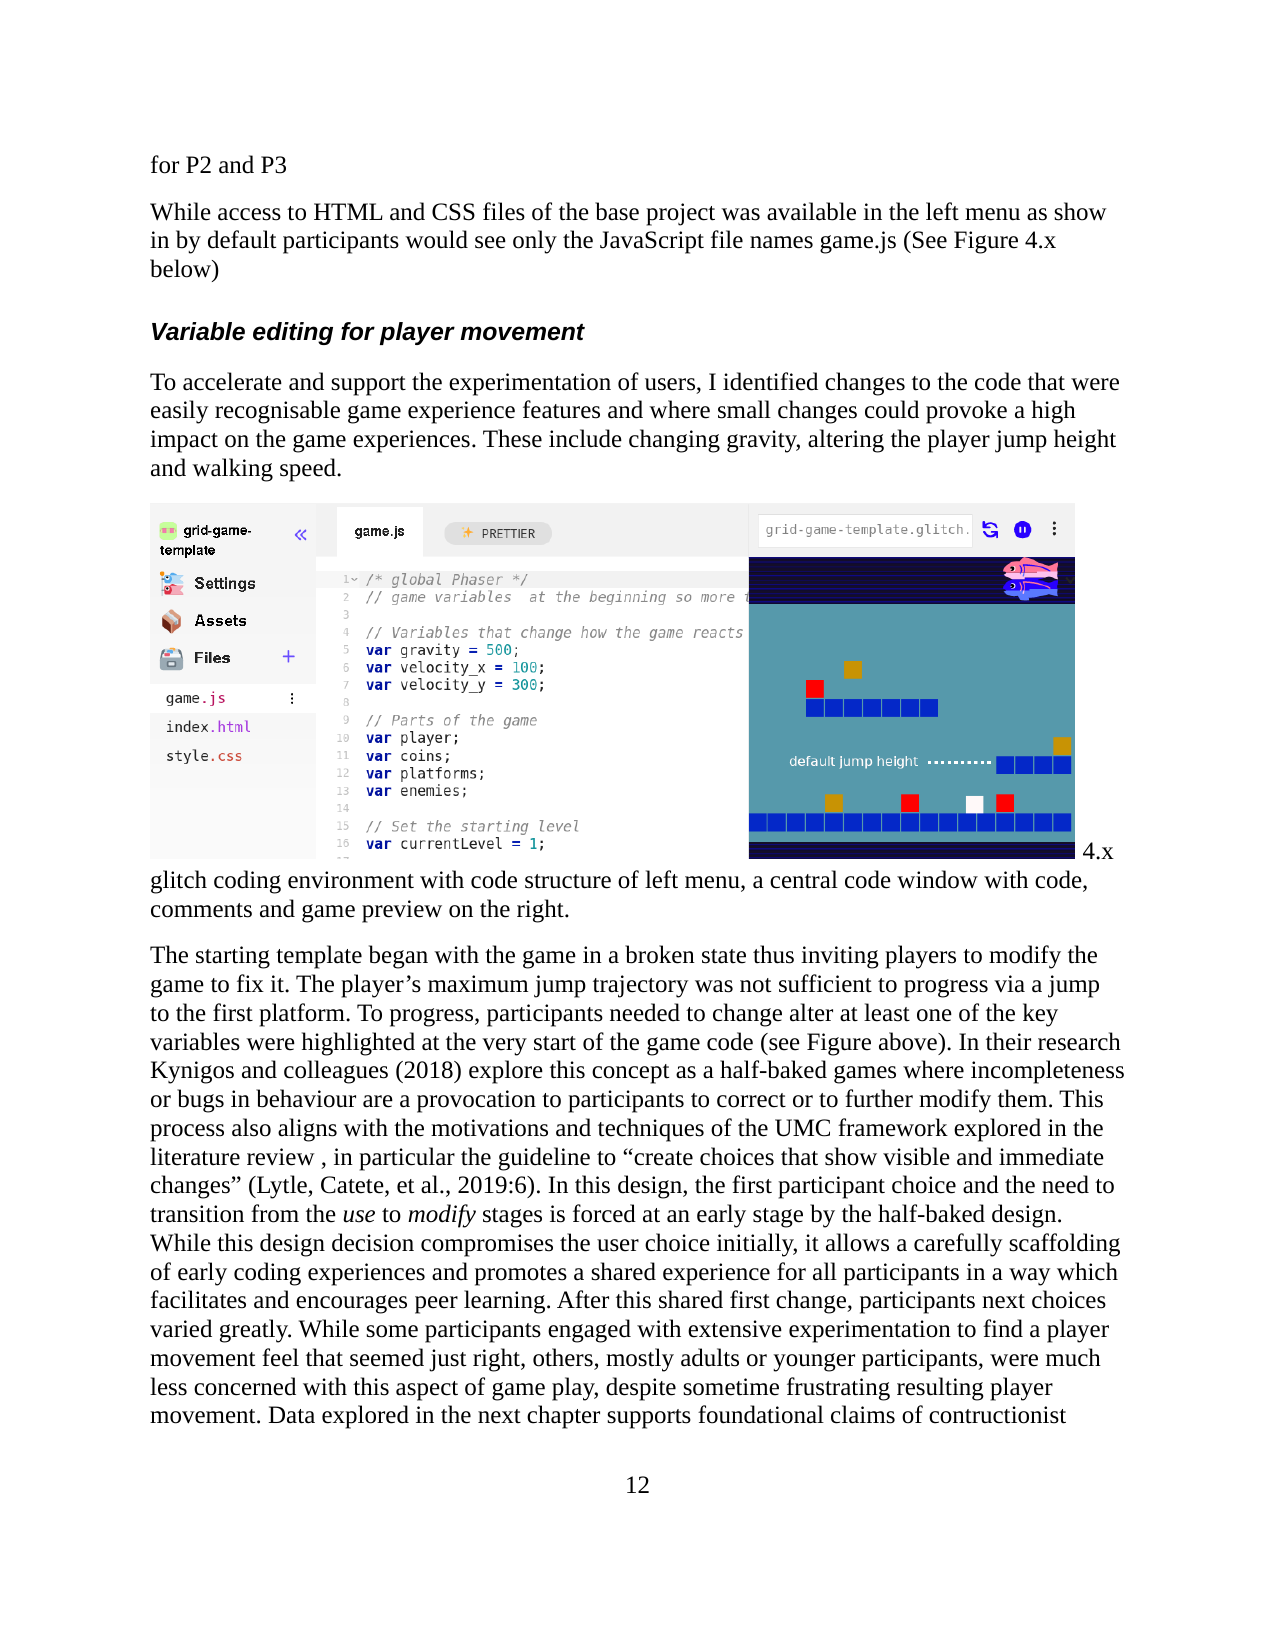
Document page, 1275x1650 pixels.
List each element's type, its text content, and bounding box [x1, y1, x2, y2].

text for P2 and P3 [150, 150, 1125, 179]
picture [150, 499, 1077, 860]
text 4.x glitch coding environment with code structure of left menu, a central code window with code, comments and game preview on the right. [150, 860, 1125, 923]
text To accelerate and support the experimentation of users, I identified changes to the code that were easily recognisable game experience features and where small changes could provoke a high impact on the game experiences. These include changing gravity, altering the player jump height and walking speed. [150, 367, 1125, 482]
subtitle Variable editing for player movement [150, 317, 1125, 345]
text While access to HTML and CSS files of the base project was available in the left menu as show in by default participants would see only the JavaScript file names game.js (See Figure 4.x below) [150, 197, 1125, 283]
text The starting template began with the game in a broken state thus inviting players to modify the game to fix it. The player’s maximum jump trajectory was not sufficient to progress via a jump to the first platform. To progress, participants needed to change alter at least one of the key variables were highlighted at the very start of the game code (see Figure above). In their research Kynigos and colleagues (2018) explore this concept as a half-baked games where incompleteness or bugs in behaviour are a provocation to participants to correct or to further modify them. This process also aligns with the motivations and techniques of the UMC framework explored in the literature review , in particular the guideline to “create choices that show visible and immediate changes” (Lytle, Catete, et al., 2019:6). In this design, the first participant choice and the need to transition from the use to modify stages is forced at an early stage by the half-baked design. While this design decision compromises the user choice initially, it allows a carefully scaffolding of early coding experiences and promotes a shared experience for all participants in a way which facilitates and encourages peer learning. After this shared first change, participants next choices varied greatly. While some participants engaged with extensive experimentation to find a player movement feel that seemed just right, others, mostly adults or younger participants, were much less concerned with this aspect of game play, despite sometime frustrating resulting player movement. Data explored in the next chapter supports foundational claims of contructionist [150, 941, 1125, 1429]
